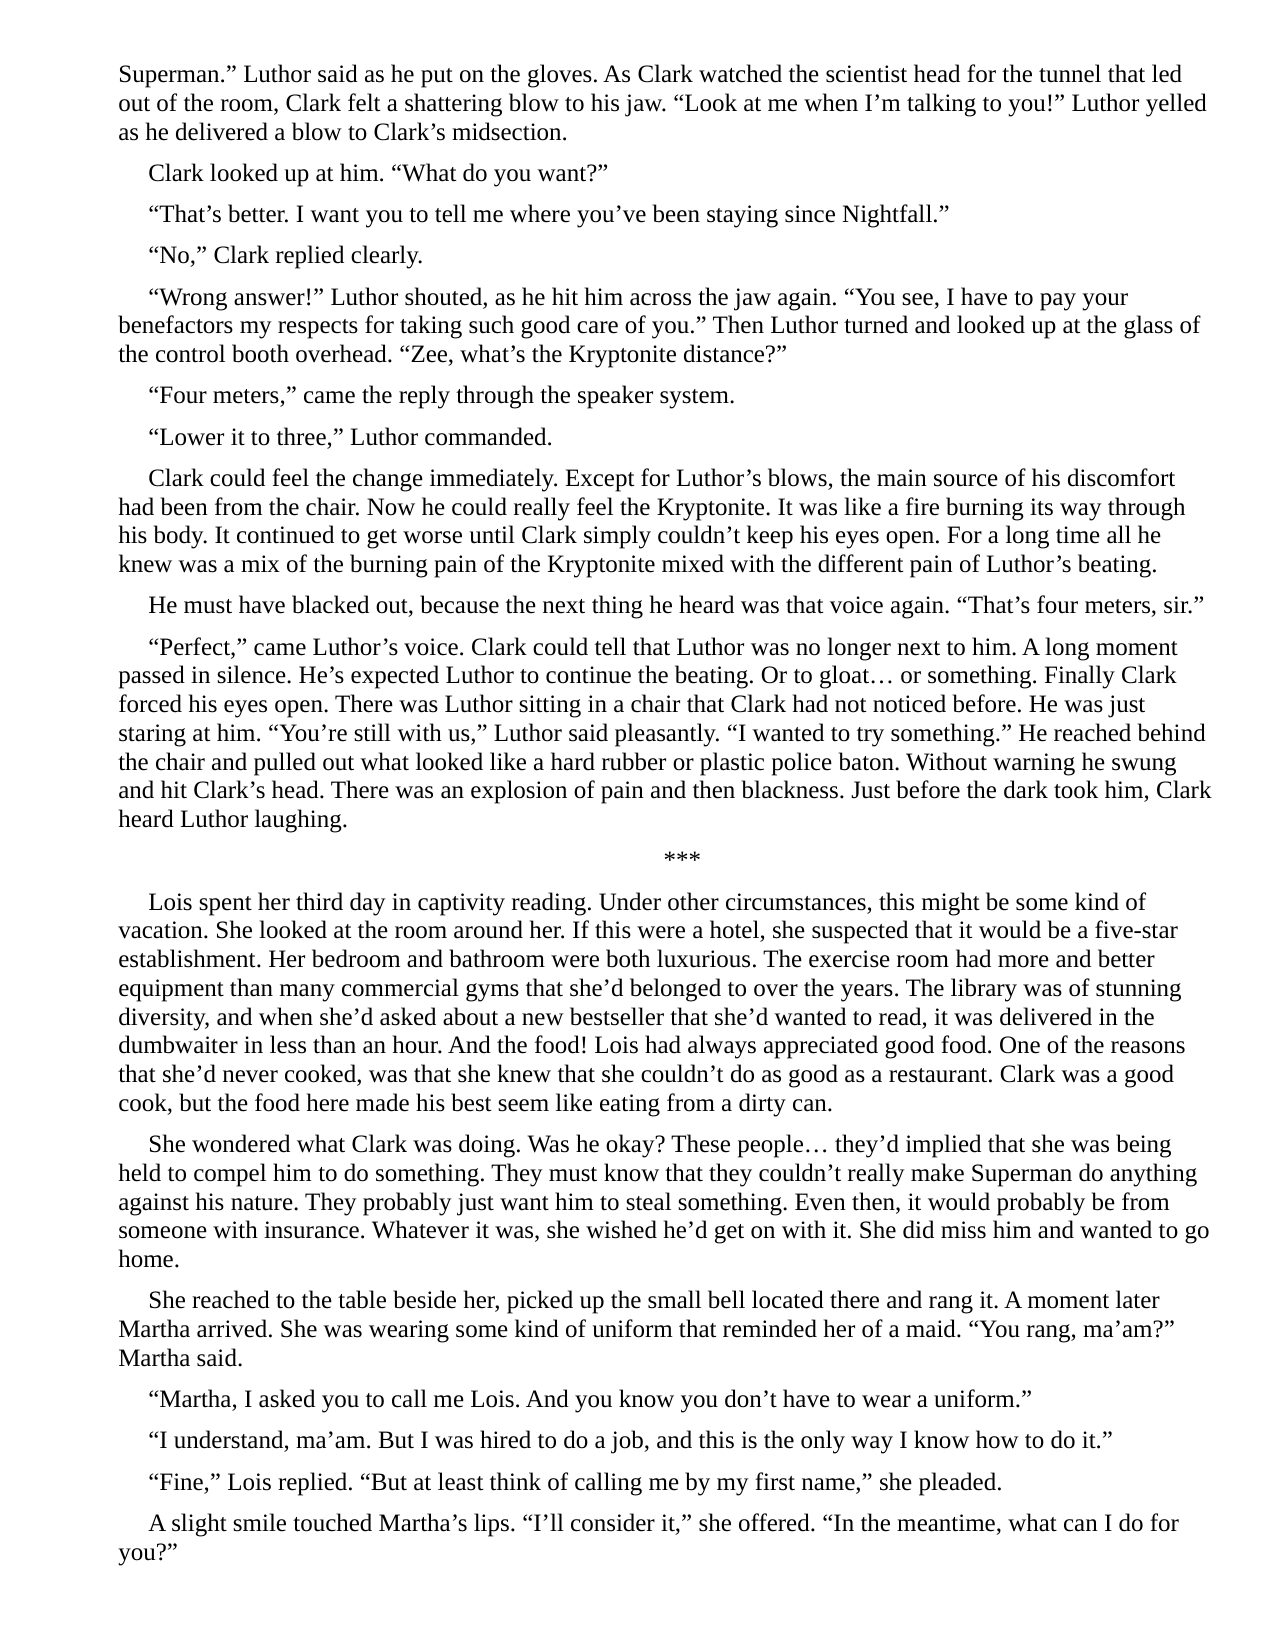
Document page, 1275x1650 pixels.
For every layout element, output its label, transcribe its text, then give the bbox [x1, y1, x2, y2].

text A slight smile touched Martha’s lips. “I’ll consider it,” she offered. “In the meantime, what can I do for you?” [118, 1508, 1216, 1565]
text She wondered what Clark was doing. Was he okay? These people… they’d implied that she was being held to compel him to do something. They must know that they couldn’t really make Superman do anything against his nature. They probably just want him to steal something. Even then, it would probably be from someone with insurance. Whatever it was, she wished he’d get on with it. She did miss him and wanted to go home. [118, 1129, 1216, 1273]
text “Fine,” Lois replied. “But at least think of calling me by my first name,” she pleaded. [118, 1467, 1216, 1495]
text “No,” Clark replied clearly. [118, 240, 1216, 269]
text Superman.” Luthor said as he put on the gloves. As Clark watched the scientist head for the tunnel that led out of the room, Clark felt a shattering blow to his jaw. “Look at me when I’m talking to you!” Luthor yelled as he delivered a blow to Clark’s midsection. [118, 59, 1216, 145]
text “Wrong answer!” Luthor shouted, as he hit him across the jaw again. “You see, I have to pay your benefactors my respects for taking such good care of you.” Then Luthor turned and looked up at the glass of the control booth overhead. “Zee, what’s the Kryptonite distance?” [118, 282, 1216, 368]
text “Perfect,” came Luthor’s voice. Clark could tell that Luthor was no longer next to him. A long moment passed in silence. He’s expected Luthor to continue the beating. Or to gloat… or something. Finally Clark forced his eyes open. There was Luthor sitting in a chair that Clark had not noticed before. He was just staring at him. “You’re still with us,” Luthor said pleasantly. “I wanted to try something.” He reached behind the chair and pulled out what looked like a hard rubber or plastic police baton. Without warning he swung and hit Clark’s head. There was an explosion of pain and then blackness. Just before the dark took him, Clark heard Luthor laughing. [118, 632, 1216, 833]
text She reached to the table beside her, picked up the small bell located there and rang it. A moment later Martha arrived. She was wearing some kind of uniform that reminded her of a maid. “You rang, ma’am?” Martha said. [118, 1285, 1216, 1372]
text “Martha, I asked you to call me Lois. And you know you don’t have to wear a uniform.” [118, 1384, 1216, 1413]
text Clark looked up at him. “What do you want?” [118, 158, 1216, 187]
text *** [118, 845, 1216, 874]
text He must have blacked out, because the next thing he heard was that voice again. “That’s four meters, sir.” [118, 590, 1216, 619]
text “Four meters,” came the reply through the speaker system. [118, 380, 1216, 409]
text “Lower it to three,” Luthor commanded. [118, 422, 1216, 450]
text Clark could feel the change immediately. Except for Luthor’s blows, the main source of his discomfort had been from the chair. Now he could really feel the Kryptonite. It was like a fire burning its way through his body. It continued to get worse until Clark simply couldn’t keep his eyes open. For a long time all he knew was a mix of the burning pain of the Kryptonite mixed with the different pain of Luthor’s beating. [118, 463, 1216, 578]
text “That’s better. I want you to tell me where you’ve been staying since Nightfall.” [118, 199, 1216, 228]
text Lois spent her third day in captivity reading. Under other circumstances, this might be some kind of vacation. She looked at the room around her. If this were a hotel, she suspected that it would be a five-star establishment. Her bedroom and bathroom were both luxurious. The exercise room had more and better equipment than many commercial gyms that she’d belonged to over the years. The library was of stunning diversity, and when she’d asked about a new bestseller that she’d wanted to read, it was delivered in the dumbwaiter in less than an hour. And the food! Lois had always appreciated good food. One of the reasons that she’d never cooked, was that she knew that she couldn’t do as good as a restaurant. Clark was a good cook, but the food here made his best seem like eating from a dirty can. [118, 887, 1216, 1117]
text “I understand, ma’am. But I was hired to do a job, and this is the only way I know how to do it.” [118, 1425, 1216, 1454]
